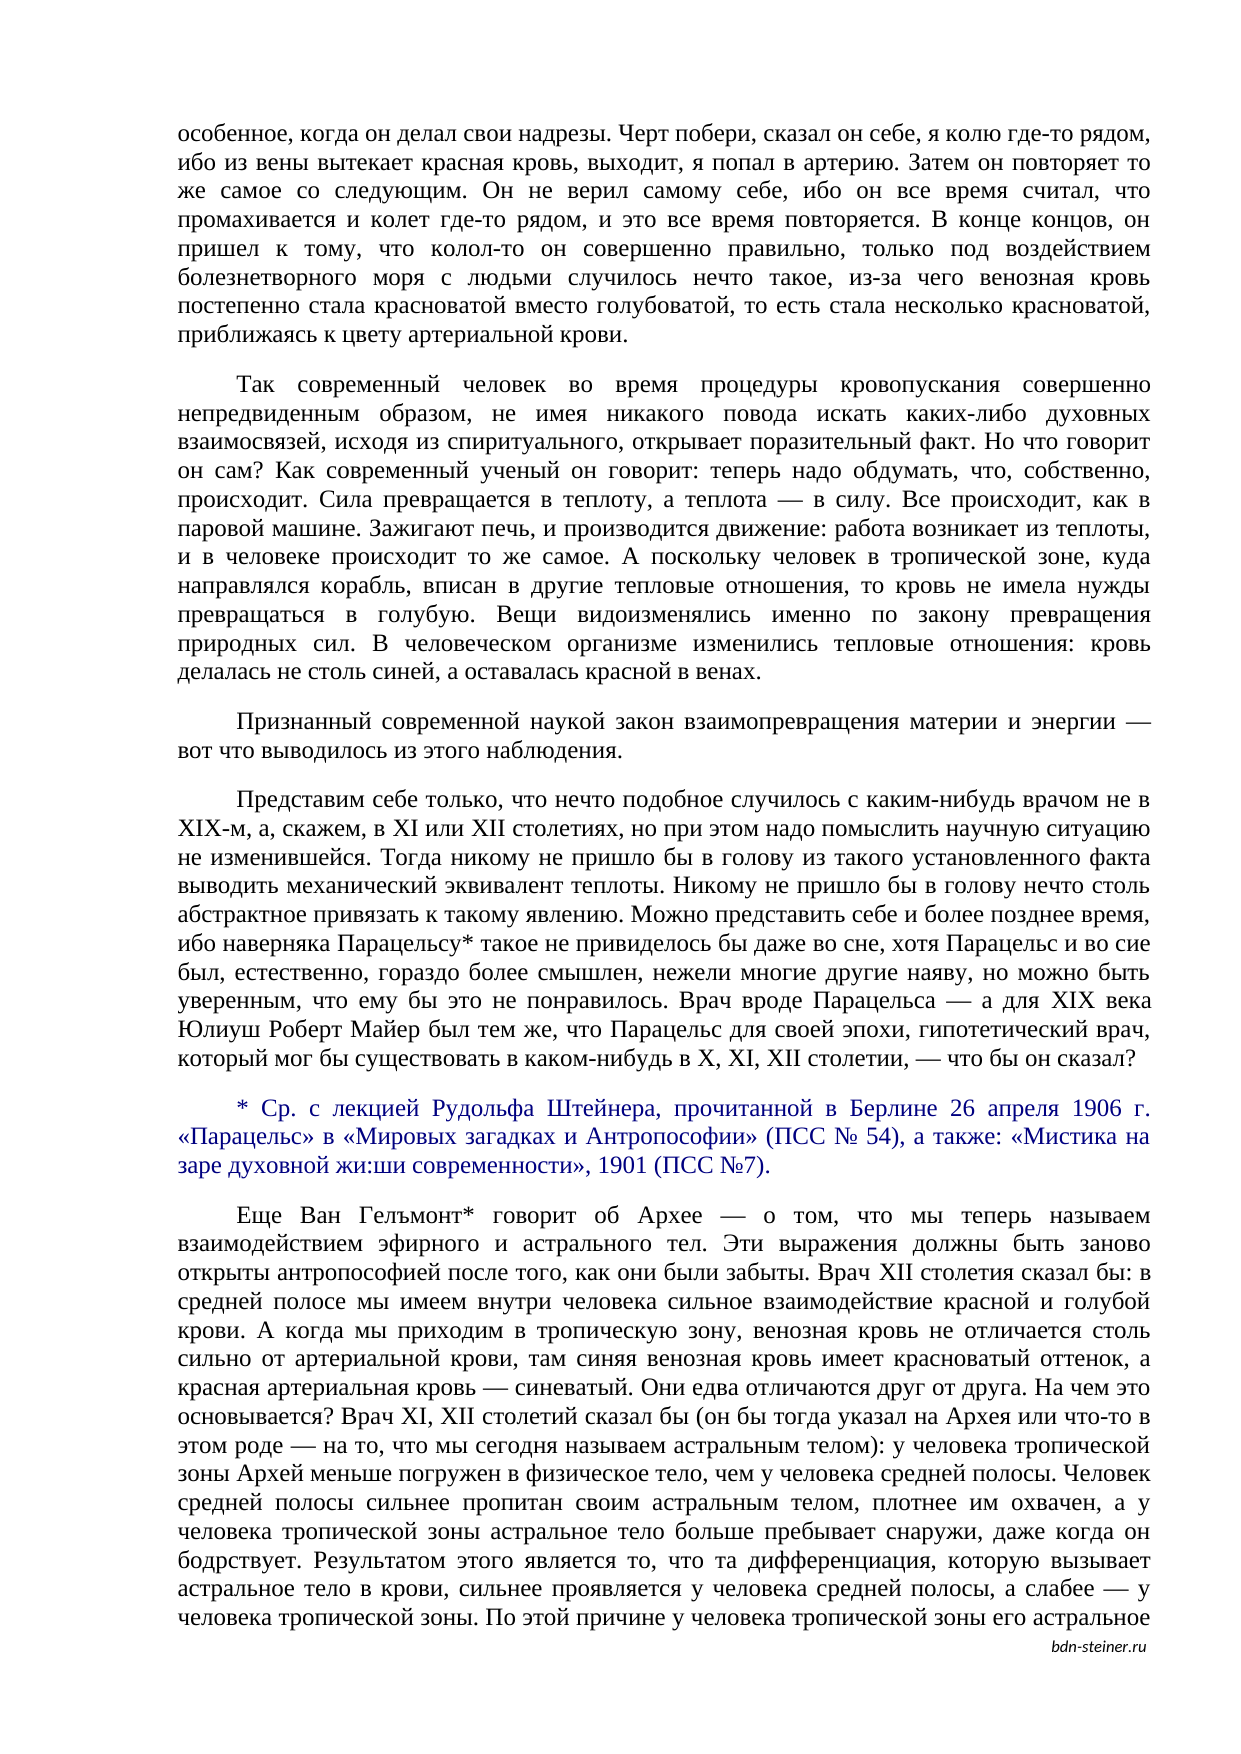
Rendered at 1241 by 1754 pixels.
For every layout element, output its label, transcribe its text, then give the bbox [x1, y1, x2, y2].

text особенное, когда он делал свои надрезы. Черт побери, сказал он себе, я колю где-то рядом, ибо из вены вытекает красная кровь, выходит, я попал в артерию. Затем он повторяет то же самое со следующим. Он не верил самому себе, ибо он все время считал, что промахивается и колет где-то рядом, и это все время повторяется. В конце концов, он пришел к тому, что колол-то он совершенно правильно, только под воздействием болезнетворного моря с людьми случилось нечто такое, из-за чего венозная кровь постепенно стала красноватой вместо голубоватой, то есть стала несколько красноватой, приближаясь к цвету артериальной крови. [177, 118, 1152, 348]
text Представим себе только, что нечто подобное случилось с каким-нибудь врачом не в XIX-м, а, скажем, в XI или XII столетиях, но при этом надо помыслить научную ситуацию не изменившейся. Тогда никому не пришло бы в голову из такого установленного факта выводить механический эквивалент теплоты. Никому не пришло бы в голову нечто столь абстрактное привязать к такому явлению. Можно представить себе и более позднее время, ибо наверняка Парацельсу* такое не привиделось бы даже во сне, хотя Парацельс и во сие был, естественно, гораздо более смышлен, нежели многие другие наяву, но можно быть уверенным, что ему бы это не понравилось. Врач вроде Парацельса — а для XIX века Юлиуш Роберт Майер был тем же, что Парацельс для своей эпохи, гипотетический врач, который мог бы существовать в каком-нибудь в X, XI, XII столетии, — что бы он сказал? [177, 784, 1152, 1072]
text * Ср. с лекцией Рудольфа Штейнера, прочитанной в Берлине 26 апреля 1906 г. «Парацельс» в «Мировых загадках и Антропософии» (ПСС № 54), а также: «Мистика на заре духовной жи:ши современности», 1901 (ПСС №7). [177, 1093, 1152, 1179]
text Так современный человек во время процедуры кровопускания совершенно непредвиденным образом, не имея никакого повода искать каких-либо духовных взаимосвязей, исходя из спиритуального, открывает поразительный факт. Но что говорит он сам? Как современный ученый он говорит: теперь надо обдумать, что, собственно, происходит. Сила превращается в теплоту, а теплота — в силу. Все происходит, как в паровой машине. Зажигают печь, и производится движение: работа возникает из теплоты, и в человеке происходит то же самое. А поскольку человек в тропической зоне, куда направлялся корабль, вписан в другие тепловые отношения, то кровь не имела нужды превращаться в голубую. Вещи видоизменялись именно по закону превращения природных сил. В человеческом организме изменились тепловые отношения: кровь делалась не столь синей, а оставалась красной в венах. [177, 369, 1152, 685]
text Еще Ван Гелъмонт* говорит об Архее — о том, что мы теперь называем взаимодействием эфирного и астрального тел. Эти выражения должны быть заново открыты антропософией после того, как они были забыты. Врач XII столетия сказал бы: в средней полосе мы имеем внутри человека сильное взаимодействие красной и голубой крови. А когда мы приходим в тропическую зону, венозная кровь не отличается столь сильно от артериальной крови, там синяя венозная кровь имеет красноватый оттенок, а красная артериальная кровь — синеватый. Они едва отличаются друг от друга. На чем это основывается? Врач XI, XII столетий сказал бы (он бы тогда указал на Архея или что-то в этом роде — на то, что мы сегодня называем астральным телом): у человека тропической зоны Архей меньше погружен в физическое тело, чем у человека средней полосы. Человек средней полосы сильнее пропитан своим астральным телом, плотнее им охвачен, а у человека тропической зоны астральное тело больше пребывает снаружи, даже когда он бодрствует. Результатом этого является то, что та дифференциация, которую вызывает астральное тело в крови, сильнее проявляется у человека средней полосы, а слабее — у человека тропической зоны. По этой причине у человека тропической зоны его астральное [177, 1200, 1152, 1631]
text Признанный современной наукой закон взаимопревращения материи и энергии — вот что выводилось из этого наблюдения. [177, 706, 1152, 763]
